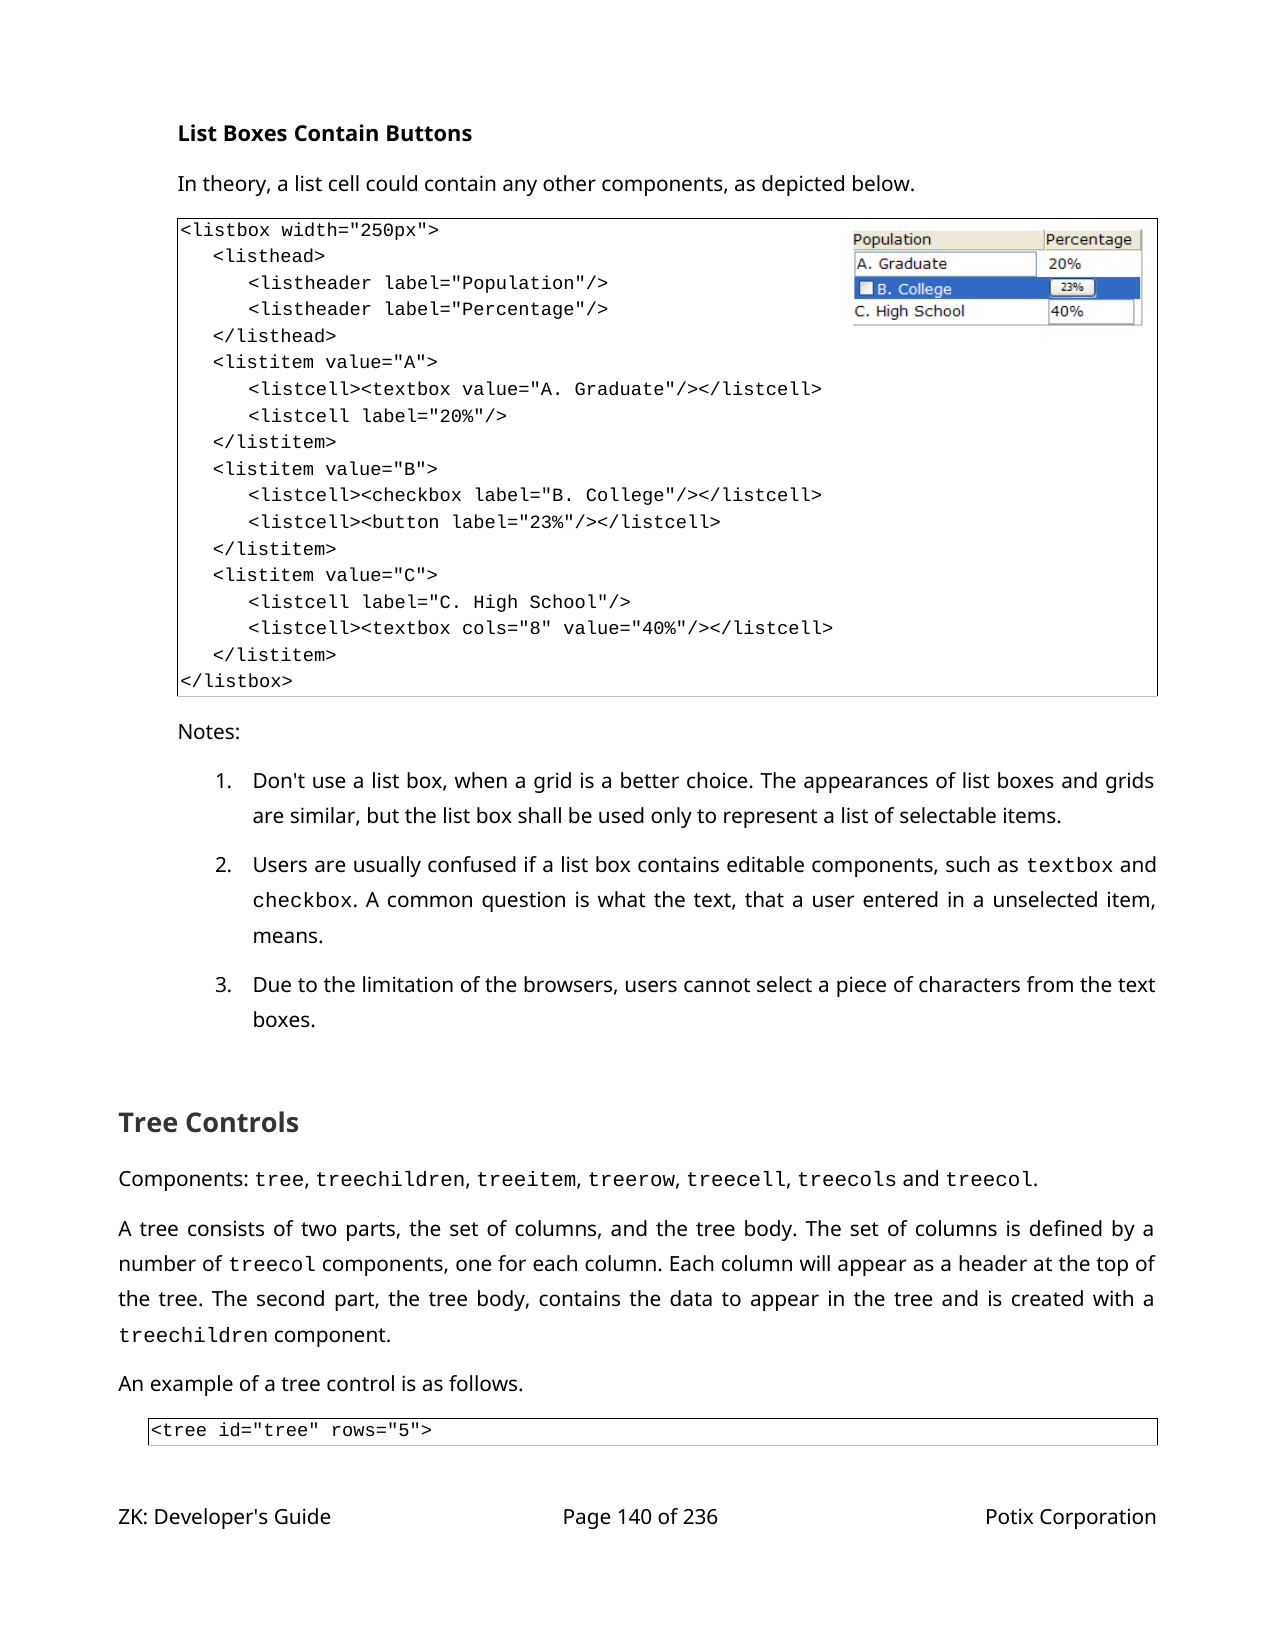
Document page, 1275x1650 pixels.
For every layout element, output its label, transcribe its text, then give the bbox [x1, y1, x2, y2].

text Notes: [177, 717, 1157, 745]
list Users are usually confused if a list box contains editable components, such as textbox and checkbox. A common question is what the text, that a user entered in a unselected item, means. [215, 850, 1157, 949]
subtitle List Boxes Contain Buttons [177, 118, 1157, 148]
text <tree id="tree" rows="5"> [149, 1419, 1157, 1445]
subtitle Tree Controls [118, 1104, 1157, 1141]
list Don't use a list box, when a grid is a better choice. The appearances of list boxes and grids are similar, but the list box shall be used only to represent a list of selectable items. [215, 766, 1157, 829]
text <listbox width="250px"> <listhead> <listheader label="Population"/> <listheader label="Percentage"/> </listhead> <listitem value="A"> <listcell><textbox value="A. Graduate"/></listcell> <listcell label="20%"/> </listitem> <listitem value="B"> <listcell><checkbox label="B. College"/></listcell> <listcell><button label="23%"/></listcell> </listitem> <listitem value="C"> <listcell label="C. High School"/> <listcell><textbox cols="8" value="40%"/></listcell> </listitem> </listbox> [178, 219, 1157, 696]
text An example of a tree control is as follows. [118, 1369, 1157, 1397]
text Components: tree, treechildren, treeitem, treerow, treecell, treecols and treecol. [118, 1164, 1157, 1193]
list Due to the limitation of the browsers, users cannot select a piece of characters from the text boxes. [215, 970, 1157, 1033]
text In theory, a list cell could contain any other components, as depicted below. [177, 169, 1157, 197]
picture [851, 225, 1145, 328]
text A tree consists of two parts, the set of columns, and the tree body. The set of columns is defined by a number of treecol components, one for each column. Each column will appear as a header at the top of the tree. The second part, the tree body, contains the data to appear in the tree and is created with a treechildren component. [118, 1214, 1157, 1348]
